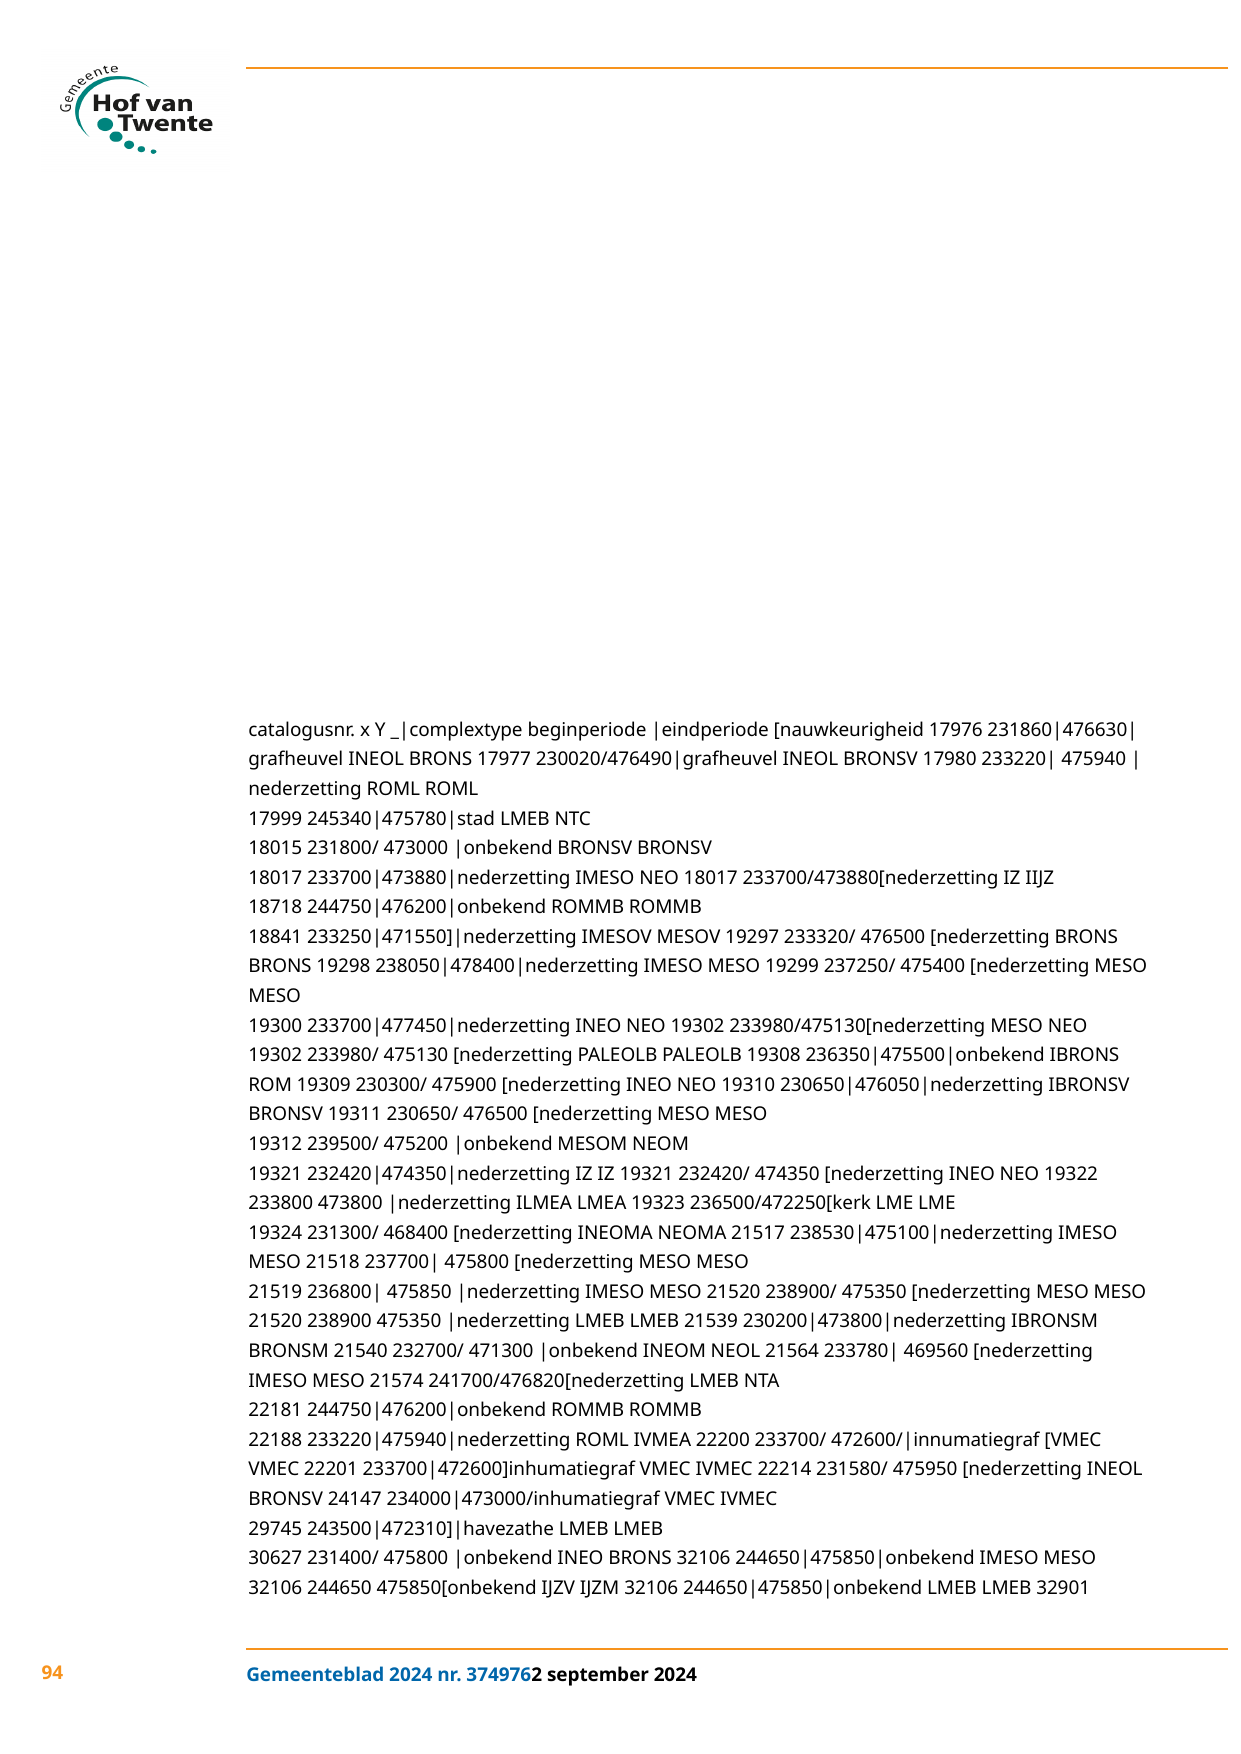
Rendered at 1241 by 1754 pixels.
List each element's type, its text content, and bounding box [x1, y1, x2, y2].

text 30627 231400/ 475800 |onbekend INEO BRONS 32106 244650|475850|onbekend IMESO MESO 32106 244650 475850[onbekend IJZV IJZM 32106 244650|475850|onbekend LMEB LMEB 32901 [248, 1544, 1152, 1600]
text 18017 233700|473880|nederzetting IMESO NEO 18017 233700/473880[nederzetting IZ IĲZ [248, 864, 1152, 890]
text 22181 244750|476200|onbekend ROMMB ROMMB [248, 1396, 1152, 1422]
text 21519 236800| 475850 |nederzetting IMESO MESO 21520 238900/ 475350 [nederzetting MESO MESO [248, 1278, 1152, 1304]
text 19312 239500/ 475200 |onbekend MESOM NEOM [248, 1130, 1152, 1156]
text 29745 243500|472310]|havezathe LMEB LMEB [248, 1515, 1152, 1541]
text 21520 238900 475350 |nederzetting LMEB LMEB 21539 230200|473800|nederzetting IBRONSM BRONSM 21540 232700/ 471300 |onbekend INEOM NEOL 21564 233780| 469560 [nederzetting IMESO MESO 21574 241700/476820[nederzetting LMEB NTA [248, 1308, 1152, 1393]
text 19321 232420|474350|nederzetting IZ IZ 19321 232420/ 474350 [nederzetting INEO NEO 19322 233800 473800 |nederzetting ILMEA LMEA 19323 236500/472250[kerk LME LME [248, 1160, 1152, 1215]
text 19324 231300/ 468400 [nederzetting INEOMA NEOMA 21517 238530|475100|nederzetting IMESO MESO 21518 237700| 475800 [nederzetting MESO MESO [248, 1219, 1152, 1274]
text 17999 245340|475780|stad LMEB NTC [248, 805, 1152, 831]
picture [41, 47, 231, 172]
text catalogusnr. x Y _|complextype beginperiode |eindperiode [nauwkeurigheid 17976 231860|476630|grafheuvel INEOL BRONS 17977 230020/476490|grafheuvel INEOL BRONSV 17980 233220| 475940 |nederzetting ROML ROML [248, 716, 1152, 801]
text 18718 244750|476200|onbekend ROMMB ROMMB [248, 893, 1152, 919]
text 18841 233250|471550]|nederzetting IMESOV MESOV 19297 233320/ 476500 [nederzetting BRONS BRONS 19298 238050|478400|nederzetting IMESO MESO 19299 237250/ 475400 [nederzetting MESO MESO [248, 923, 1152, 1008]
text 18015 231800/ 473000 |onbekend BRONSV BRONSV [248, 834, 1152, 860]
text 22188 233220|475940|nederzetting ROML IVMEA 22200 233700/ 472600/|innumatiegraf [VMEC VMEC 22201 233700|472600]inhumatiegraf VMEC IVMEC 22214 231580/ 475950 [nederzetting INEOL BRONSV 24147 234000|473000/inhumatiegraf VMEC IVMEC [248, 1426, 1152, 1511]
text 19302 233980/ 475130 [nederzetting PALEOLB PALEOLB 19308 236350|475500|onbekend IBRONS ROM 19309 230300/ 475900 [nederzetting INEO NEO 19310 230650|476050|nederzetting IBRONSV BRONSV 19311 230650/ 476500 [nederzetting MESO MESO [248, 1041, 1152, 1126]
text 19300 233700|477450|nederzetting INEO NEO 19302 233980/475130[nederzetting MESO NEO [248, 1012, 1152, 1038]
